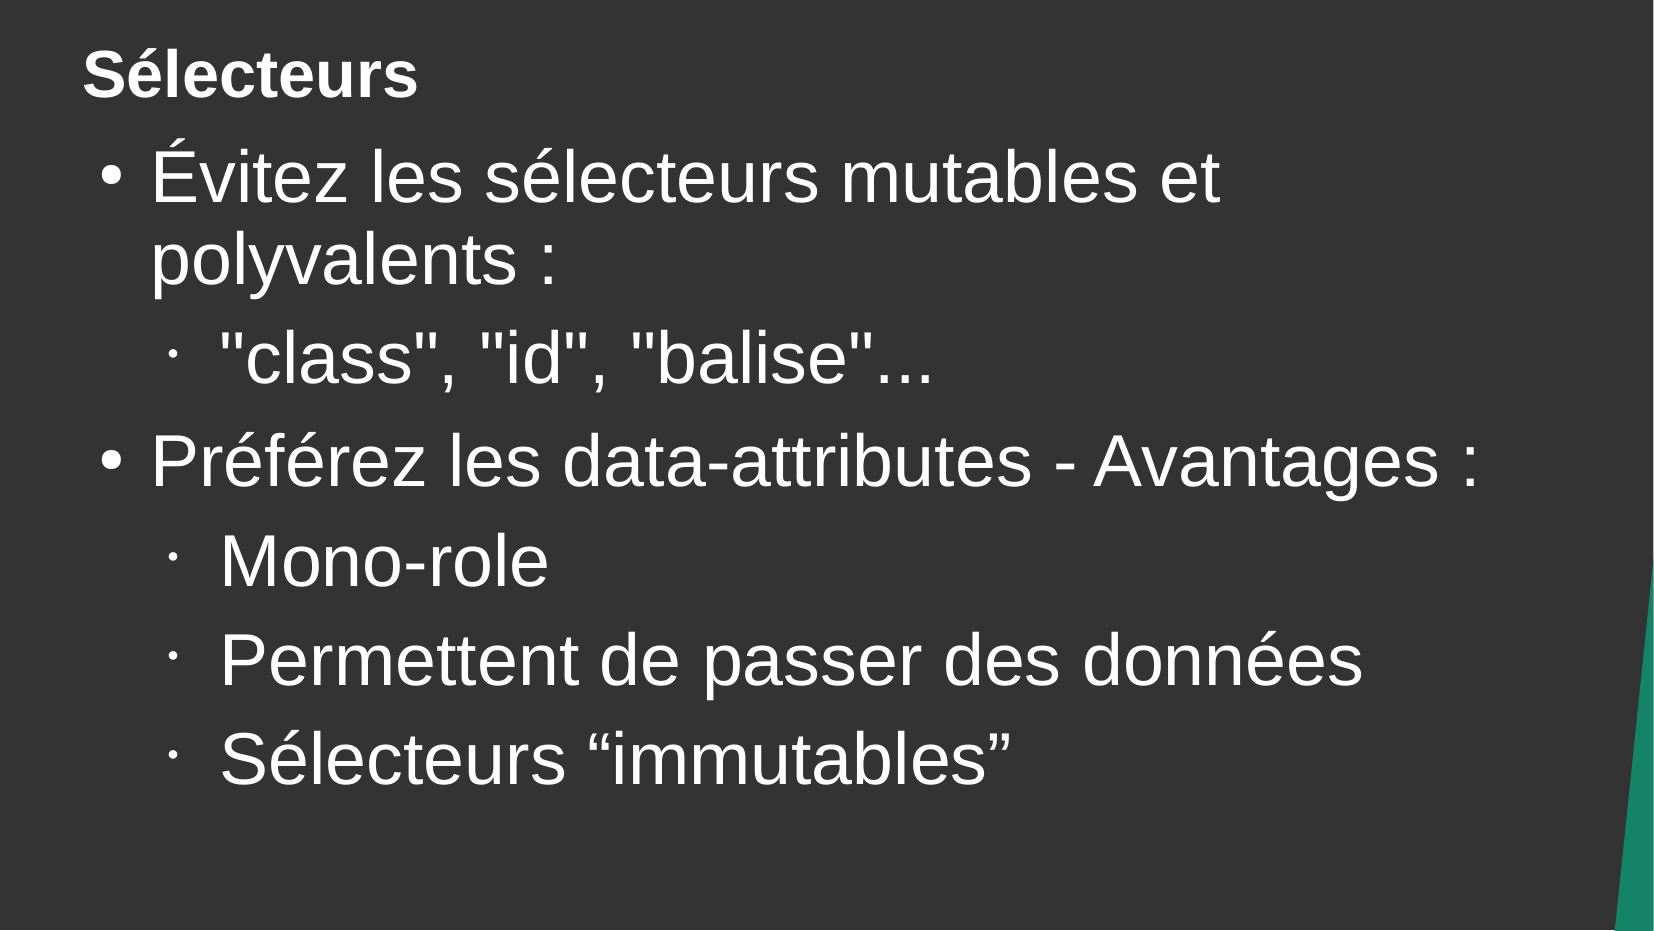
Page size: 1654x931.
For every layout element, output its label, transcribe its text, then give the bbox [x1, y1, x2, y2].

list Évitez les sélecteurs mutables et polyvalents : "class", "id", "balise"... Préférez les data-attributes - Avantages : Mono-role Permettent de passer des données Sélecteurs “immutables” [80, 135, 1583, 804]
text_box [1614, 553, 1654, 931]
title Sélecteurs [82, 37, 799, 114]
